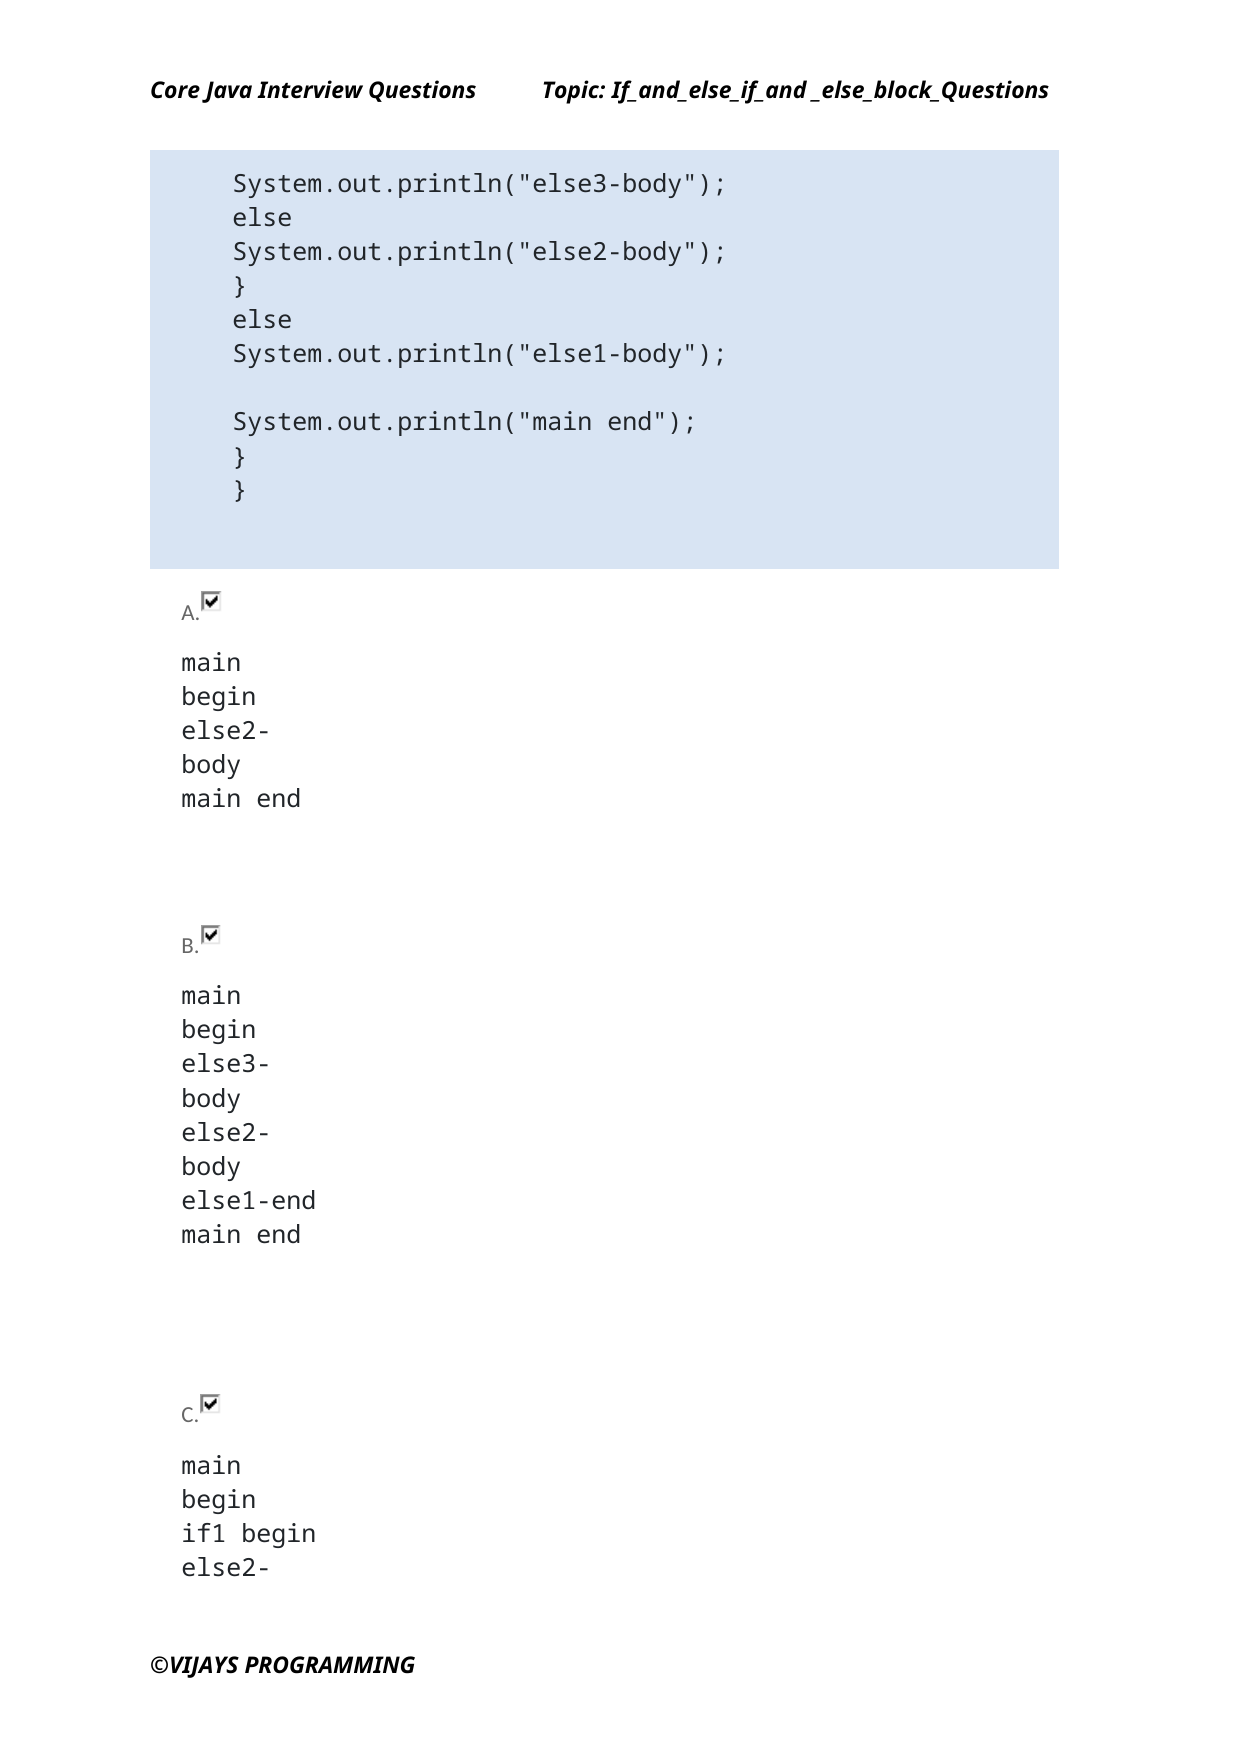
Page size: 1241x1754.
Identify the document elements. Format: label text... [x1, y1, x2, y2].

table_header B. main begin else3-body else2-body else1-end main end [181, 918, 319, 1387]
table_cell [1059, 150, 1090, 569]
table_cell System.out.println("else3-body"); else System.out.println("else2-body"); } else System.out.println("else1-body"); System.out.println("main end"); } } [216, 150, 1059, 569]
table_cell [150, 150, 216, 569]
table_header A. main begin else2-body main end [181, 584, 319, 917]
table_header C. main begin if1 begin else2- [181, 1387, 319, 1584]
table_cell [150, 569, 1090, 1599]
